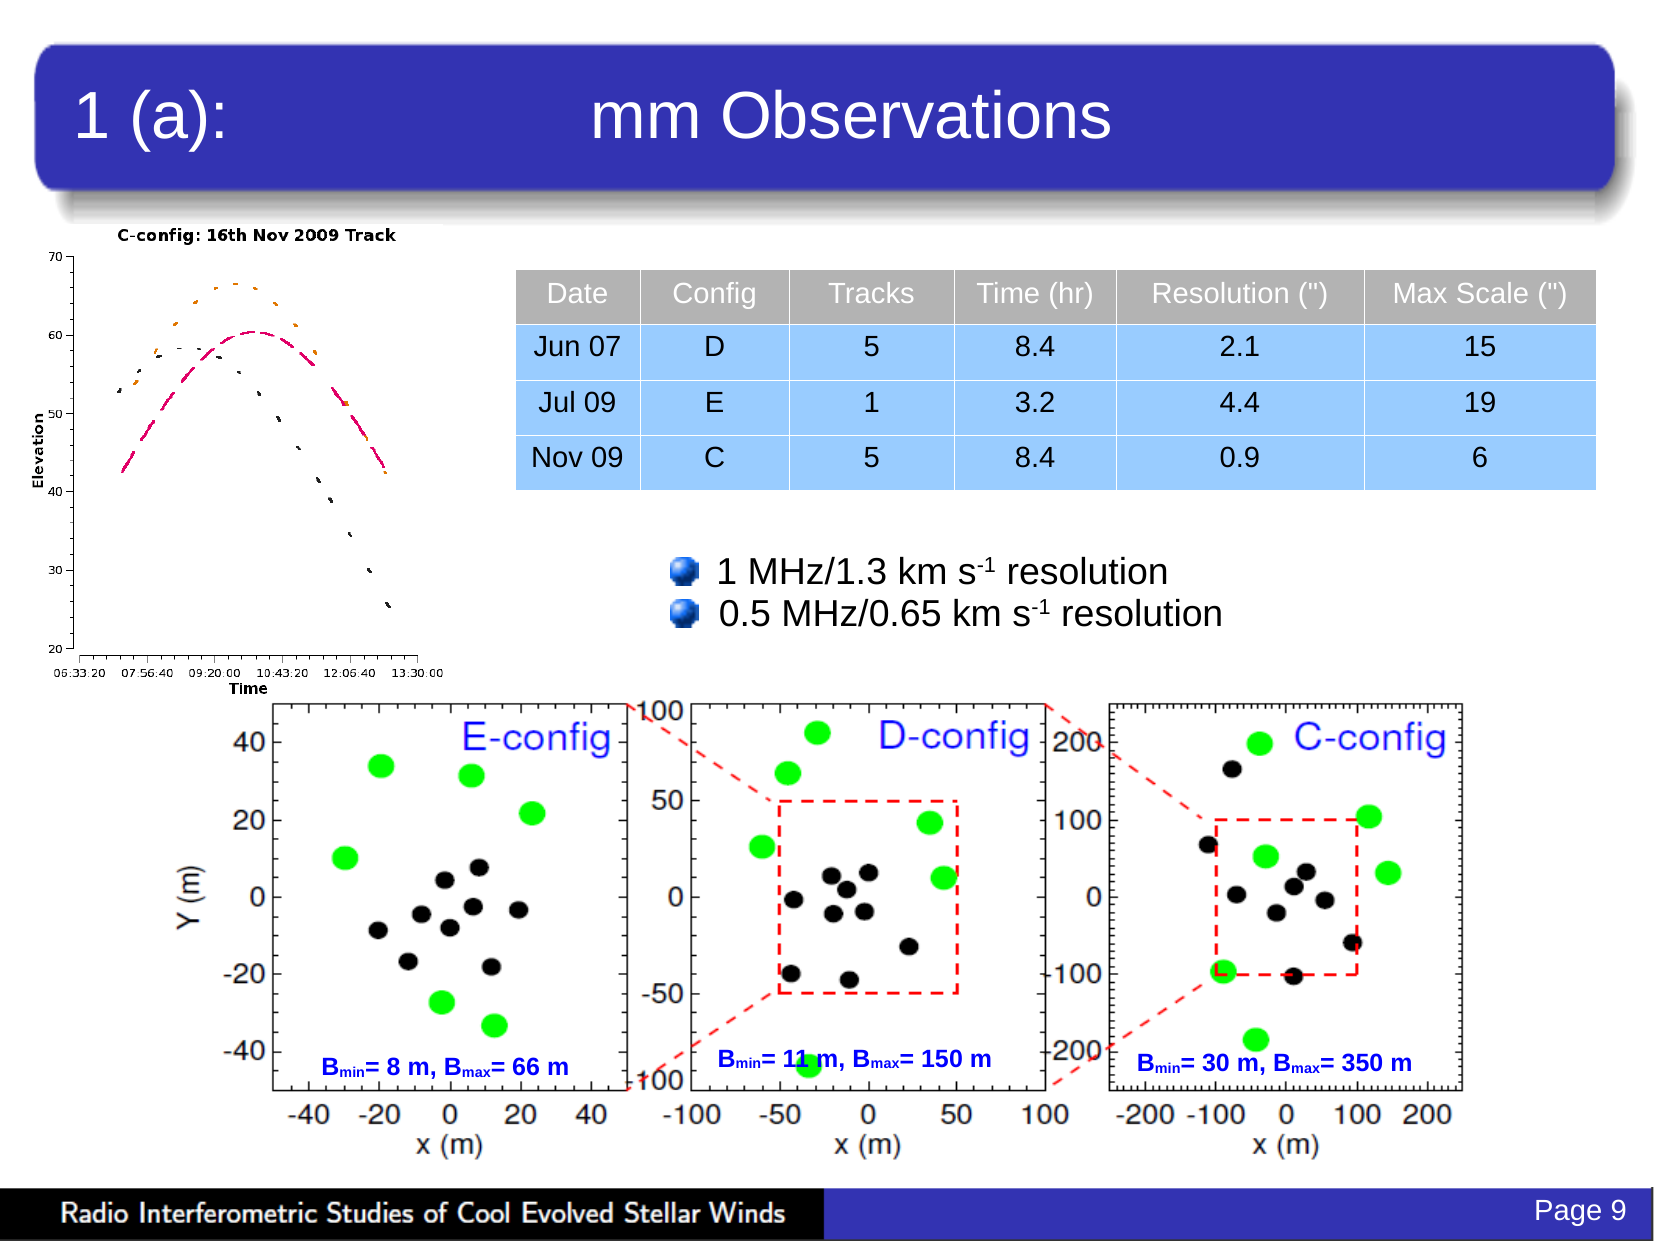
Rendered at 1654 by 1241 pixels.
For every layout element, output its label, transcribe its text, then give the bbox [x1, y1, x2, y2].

table_cell 3.2 [955, 381, 1116, 435]
table_cell 15 [1365, 325, 1596, 380]
table_cell 2.1 [1117, 325, 1364, 380]
table_cell D [641, 325, 789, 380]
table_header Config [641, 270, 789, 324]
table_cell Jun 07 [516, 325, 640, 380]
table_cell 0.9 [1117, 436, 1364, 490]
table_cell 4.4 [1117, 381, 1364, 435]
text_box 1 (a): mm Observations [59, 70, 1595, 189]
table_header Max Scale (") [1365, 270, 1596, 324]
table_cell 19 [1365, 381, 1596, 435]
text_box Bmin= 8 m, Bmax= 66 m [306, 1045, 591, 1097]
table_cell 1 [790, 381, 954, 435]
text_box Bmin= 11 m, Bmax= 150 m [702, 1037, 1034, 1089]
table_cell 5 [790, 325, 954, 380]
text_box 1 MHz/1.3 km s-1 resolution 0.5 MHz/0.65 km s-1 resolution [655, 543, 1241, 650]
table_header Resolution (") [1117, 270, 1364, 324]
table_cell C [641, 436, 789, 490]
table_cell 8.4 [955, 436, 1116, 490]
table_cell Nov 09 [516, 436, 640, 490]
table_cell 6 [1365, 436, 1596, 490]
picture [0, 1187, 1654, 1241]
picture [23, 29, 1648, 1164]
table_header Tracks [790, 270, 954, 324]
text_box Page 9 [814, 1187, 1642, 1235]
table_cell 5 [790, 436, 954, 490]
text_box Bmin= 30 m, Bmax= 350 m [1122, 1041, 1453, 1093]
table_header Date [516, 270, 640, 324]
table_cell E [641, 381, 789, 435]
table_header Time (hr) [955, 270, 1116, 324]
table_cell 8.4 [955, 325, 1116, 380]
table_cell Jul 09 [516, 381, 640, 435]
